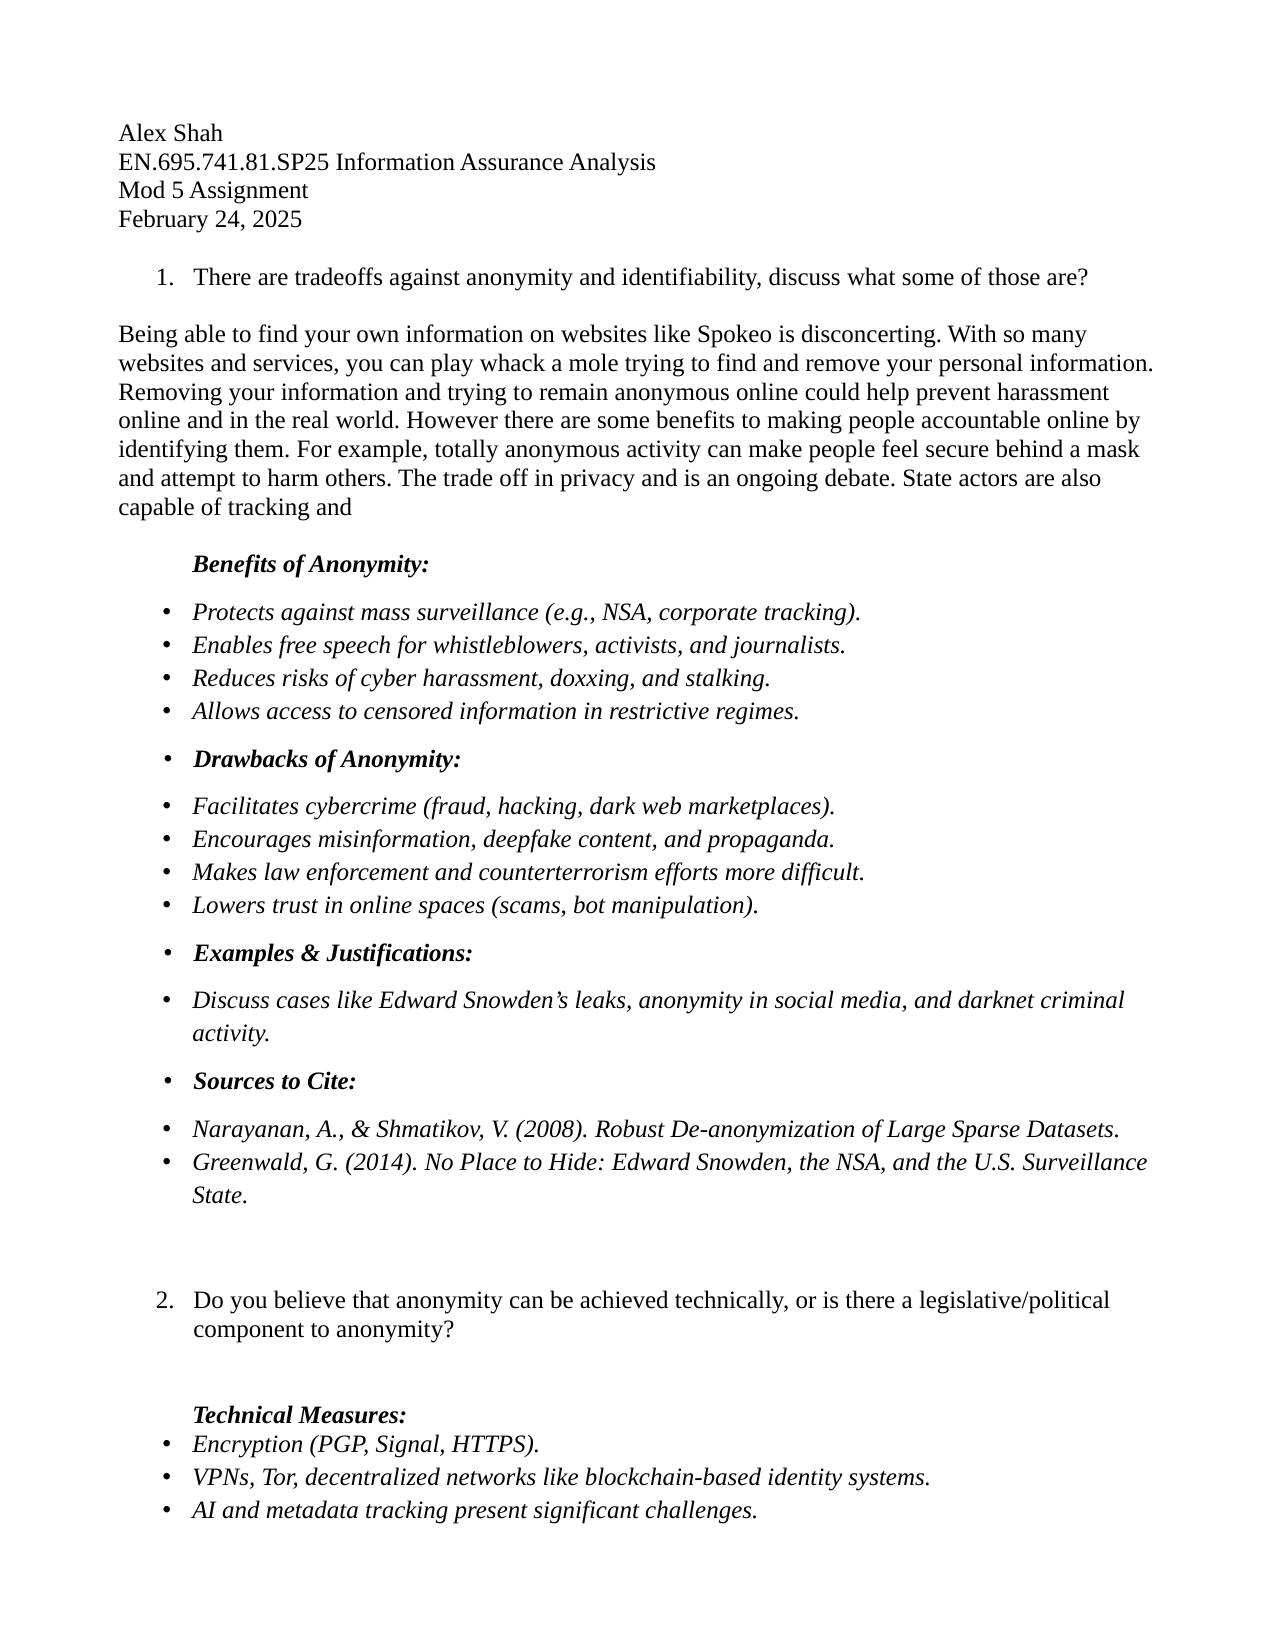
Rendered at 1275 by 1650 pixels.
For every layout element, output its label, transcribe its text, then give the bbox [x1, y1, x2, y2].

list Makes law enforcement and counterterrorism efforts more difficult. [162, 857, 1157, 886]
list Encryption (PGP, Signal, HTTPS). [162, 1429, 1157, 1457]
list Discuss cases like Edward Snowden’s leaks, anonymity in social media, and darknet criminal activity. [162, 986, 1157, 1047]
list Encourages misinformation, deepfake content, and propaganda. [162, 824, 1157, 853]
text Being able to find your own information on websites like Spokeo is disconcerting. With so many websites and services, you can play whack a mole trying to find and remove your personal information. Removing your information and trying to remain anonymous online could help prevent harassment online and in the real world. However there are some benefits to making people accountable online by identifying them. For example, totally anonymous activity can make people feel secure behind a mask and attempt to harm others. The trade off in privacy and is an ongoing debate. State actors are also capable of tracking and [118, 319, 1157, 521]
list Protects against mass surveillance (e.g., NSA, corporate tracking). [162, 597, 1157, 626]
text EN.695.741.81.SP25 Information Assurance Analysis [118, 147, 1157, 176]
list VPNs, Tor, decentralized networks like blockchain-based identity systems. [162, 1462, 1157, 1490]
list Drawbacks of Anonymity: [164, 744, 1157, 772]
text Benefits of Anonymity: [118, 549, 1157, 578]
text Technical Measures: [118, 1400, 1157, 1429]
list Narayanan, A., & Shmatikov, V. (2008). Robust De-anonymization of Large Sparse Datasets. [162, 1114, 1157, 1142]
list Greenwald, G. (2014). No Place to Hide: Edward Snowden, the NSA, and the U.S. Surveillance State. [162, 1147, 1157, 1208]
list Do you believe that anonymity can be achieved technically, or is there a legislative/political component to anonymity? [156, 1285, 1157, 1342]
list AI and metadata tracking present significant challenges. [162, 1495, 1157, 1523]
list Examples & Justifications: [164, 938, 1157, 967]
list Sources to Cite: [164, 1066, 1157, 1095]
list Allows access to censored information in restrictive regimes. [162, 696, 1157, 725]
list Reduces risks of cyber harassment, doxxing, and stalking. [162, 663, 1157, 692]
list Enables free speech for whistleblowers, activists, and journalists. [162, 630, 1157, 659]
text February 24, 2025 [118, 204, 1157, 233]
list There are tradeoffs against anonymity and identifiability, discuss what some of those are? [156, 262, 1157, 291]
text Mod 5 Assignment [118, 176, 1157, 204]
list Lowers trust in online spaces (scams, bot manipulation). [162, 890, 1157, 919]
text Alex Shah [118, 118, 1157, 147]
list Facilitates cybercrime (fraud, hacking, dark web marketplaces). [162, 791, 1157, 820]
